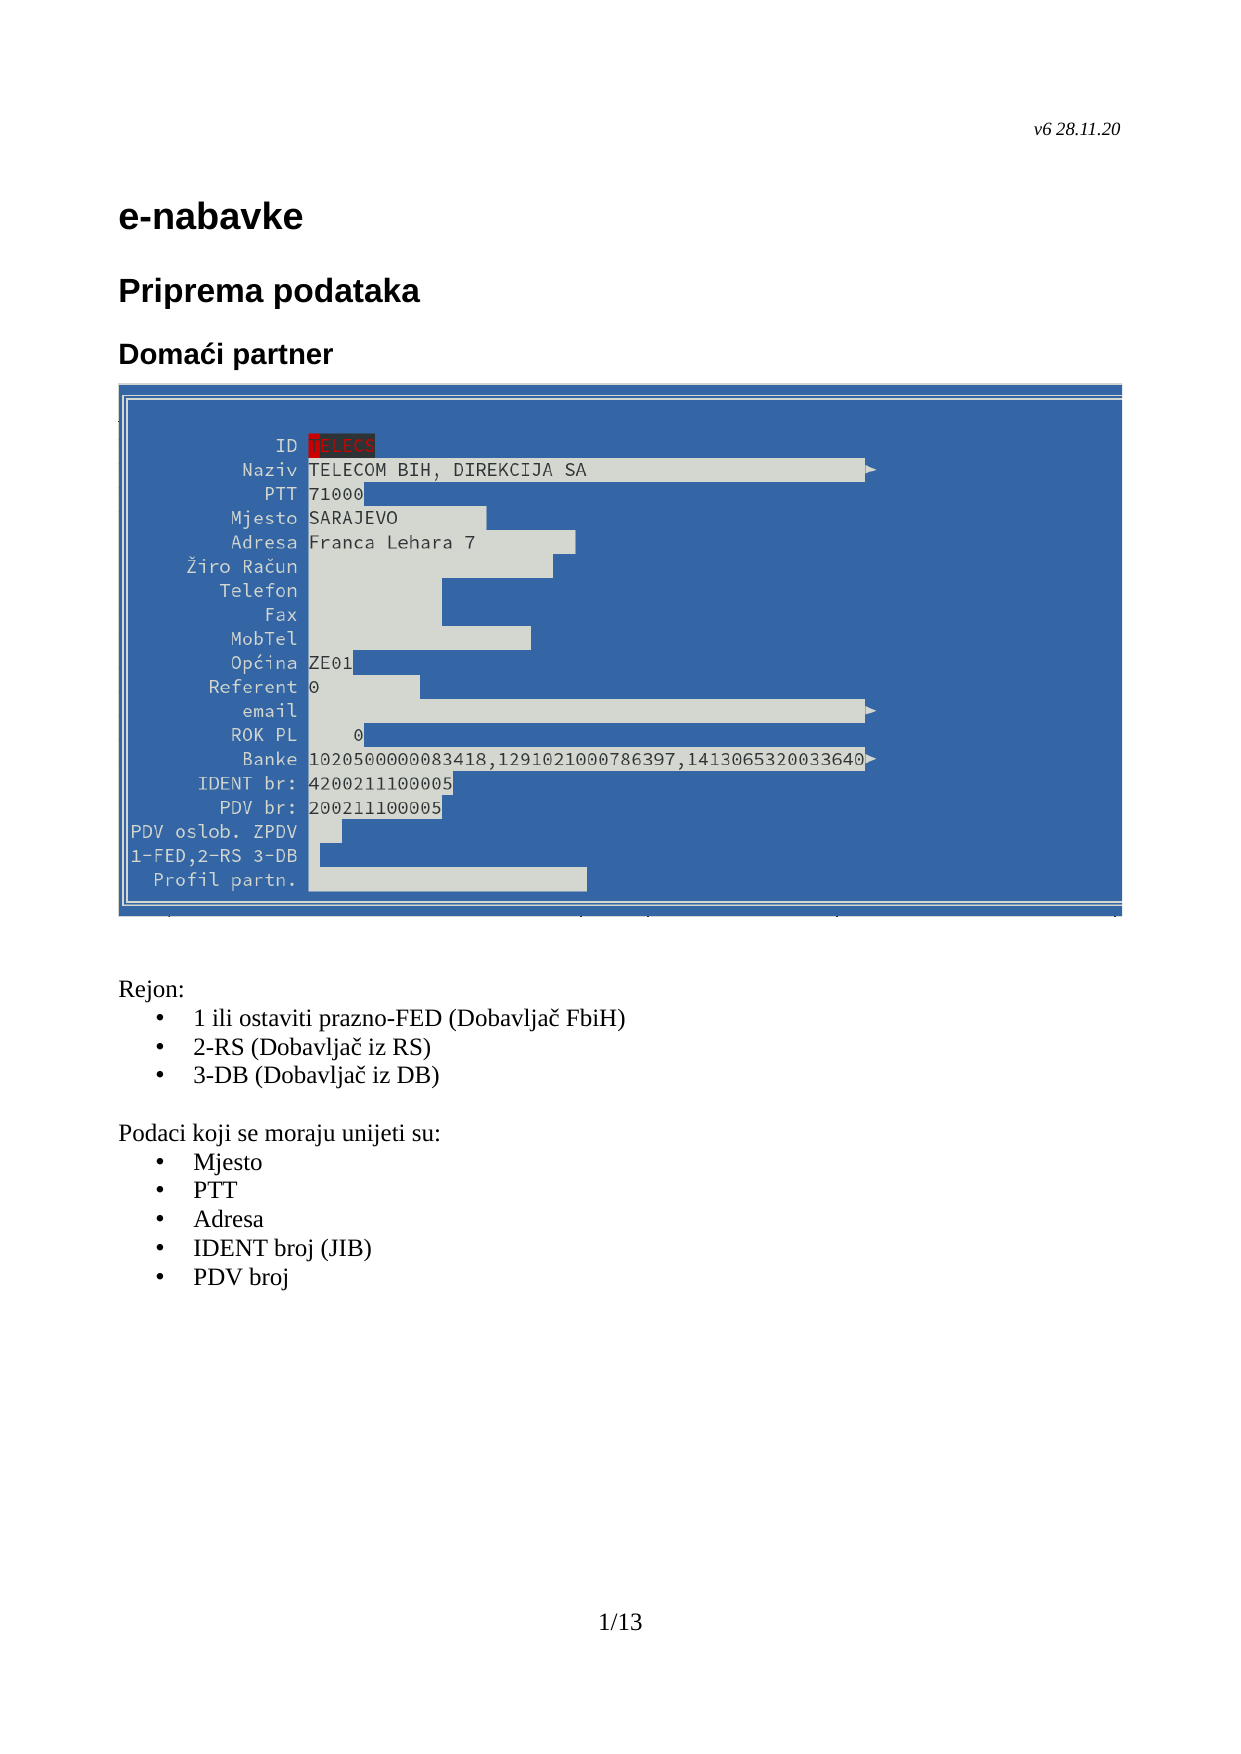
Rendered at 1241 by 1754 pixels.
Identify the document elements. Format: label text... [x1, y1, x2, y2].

list IDENT broj (JIB) [156, 1233, 1122, 1262]
list PDV broj [156, 1262, 1122, 1290]
subtitle Domaći partner [118, 337, 1122, 371]
list 3-DB (Dobavljač iz DB) [156, 1060, 1122, 1089]
list PTT [156, 1175, 1122, 1204]
subtitle Priprema podataka [118, 271, 1122, 310]
subtitle e-nabavke [118, 194, 1122, 238]
list Mjesto [156, 1147, 1122, 1175]
picture [118, 383, 1123, 917]
list Adresa [156, 1204, 1122, 1233]
text Podaci koji se moraju unijeti su: [118, 1118, 1122, 1147]
text Rejon: [118, 974, 1122, 1003]
list 2-RS (Dobavljač iz RS) [156, 1032, 1122, 1060]
list 1 ili ostaviti prazno-FED (Dobavljač FbiH) [156, 1003, 1122, 1032]
